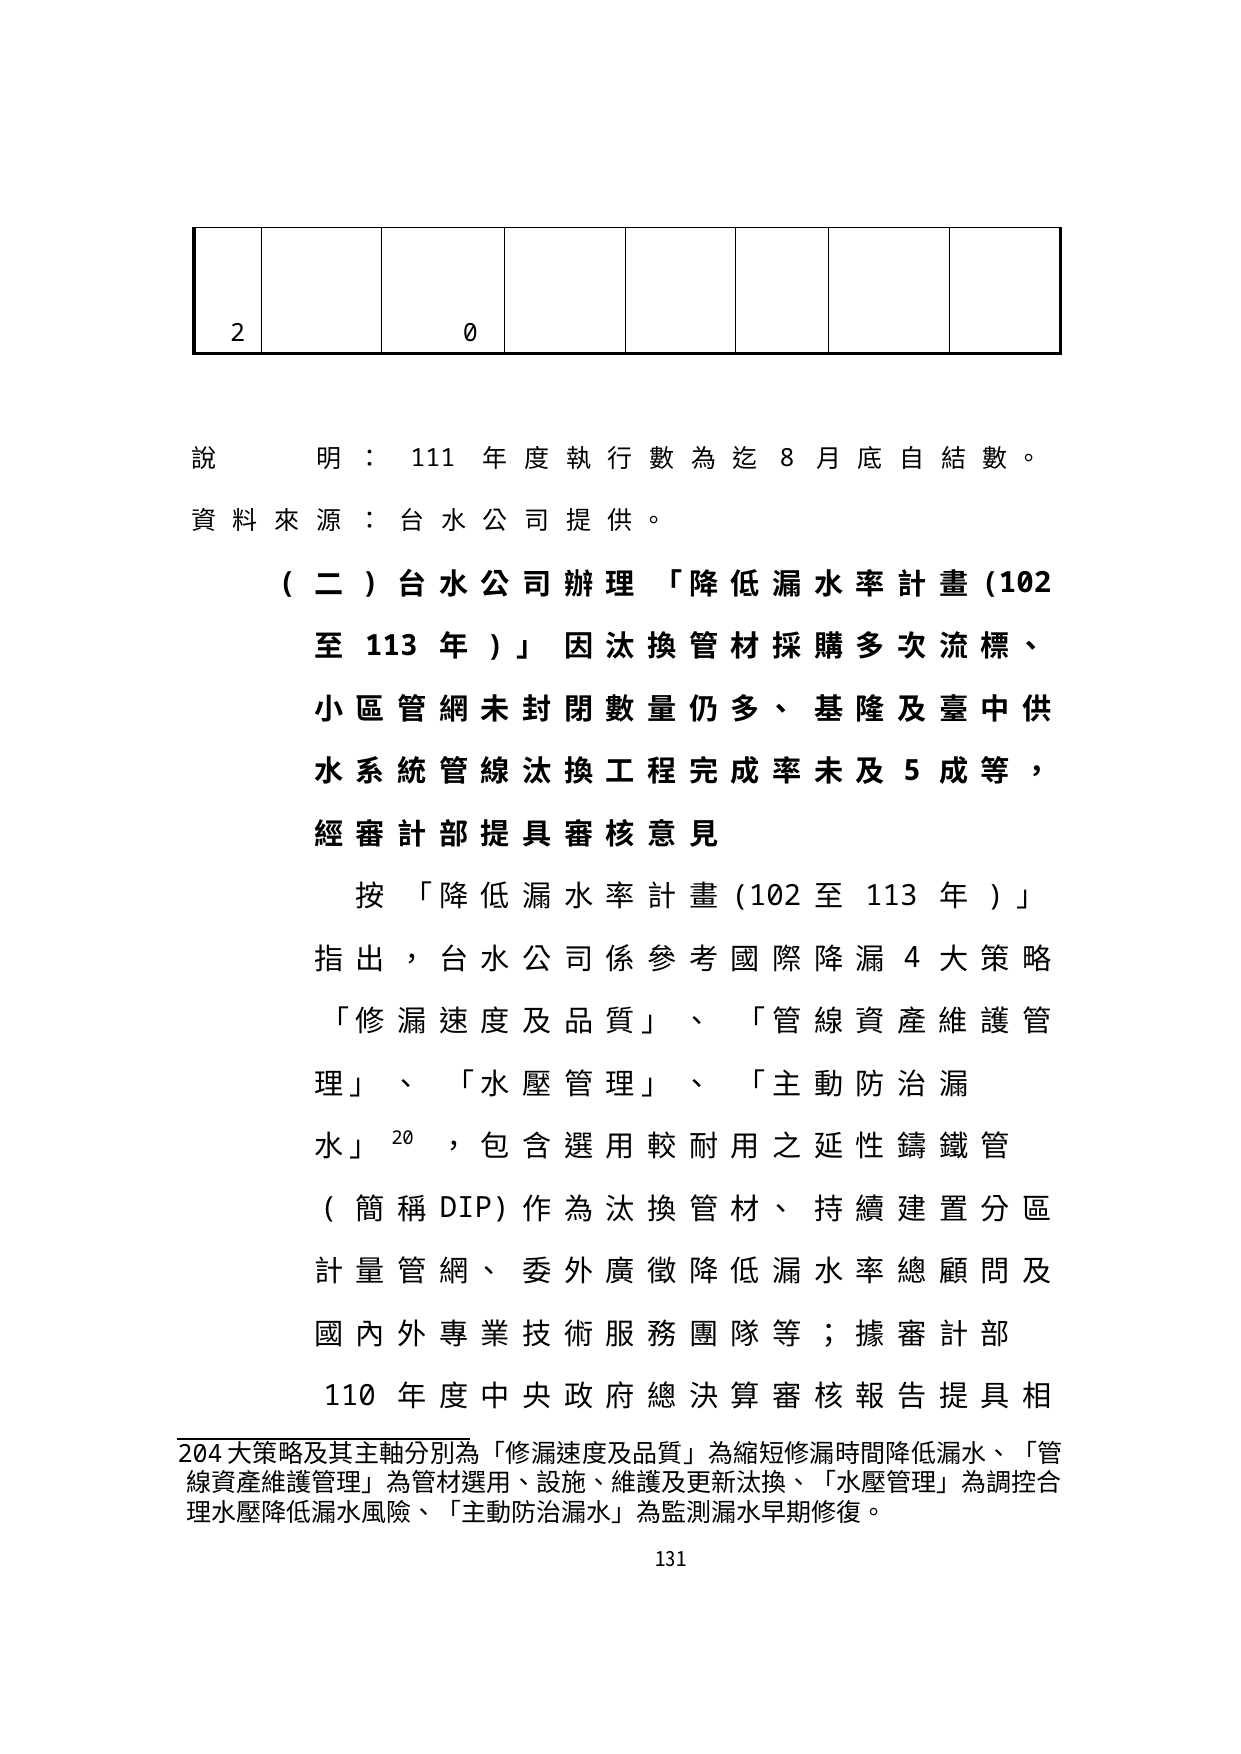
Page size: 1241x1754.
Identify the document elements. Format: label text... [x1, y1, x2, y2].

table_cell - [736, 228, 828, 352]
text 4大策略及其主軸分別為「修漏速度及品質」為縮短修漏時間降低漏水、「管線資產維護管理」為管材選用、設施、維護及更新汰換、「水壓管理」為調控合理水壓降低漏水風險、「主動防治漏水」為監測漏水早期修復。 [177, 1439, 1063, 1527]
table_cell 0 [382, 228, 504, 352]
table_cell - [950, 228, 1059, 352]
text 說 明：111年度執行數為迄8月底自結數。 [183, 415, 1058, 477]
table_cell - [262, 228, 381, 352]
table_cell - [505, 228, 625, 352]
text 按「降低漏水率計畫(102至113年)」指出，台水公司係參考國際降漏4大策略「修漏速度及品質」、「管線資產維護管理」、「水壓管理」、「主動防治漏水」，包含選用較耐用之延性鑄鐵管(簡稱DIP)作為汰換管材、持續建置分區計量管網、委外廣徵降低漏水率總顧問及國內外專業技術服務團隊等；據審計部110年度中央政府總決算審核報告提具相 [271, 852, 1058, 1415]
text 資料來源：台水公司提供。 [183, 477, 1058, 540]
table_cell 2 [196, 228, 261, 352]
table_cell - [626, 228, 735, 352]
text (二)台水公司辦理「降低漏水率計畫(102至113年)」因汰換管材採購多次流標、小區管網未封閉數量仍多、基隆及臺中供水系統管線汰換工程完成率未及5成等，經審計部提具審核意見 [242, 540, 1058, 852]
table_cell - [829, 228, 949, 352]
